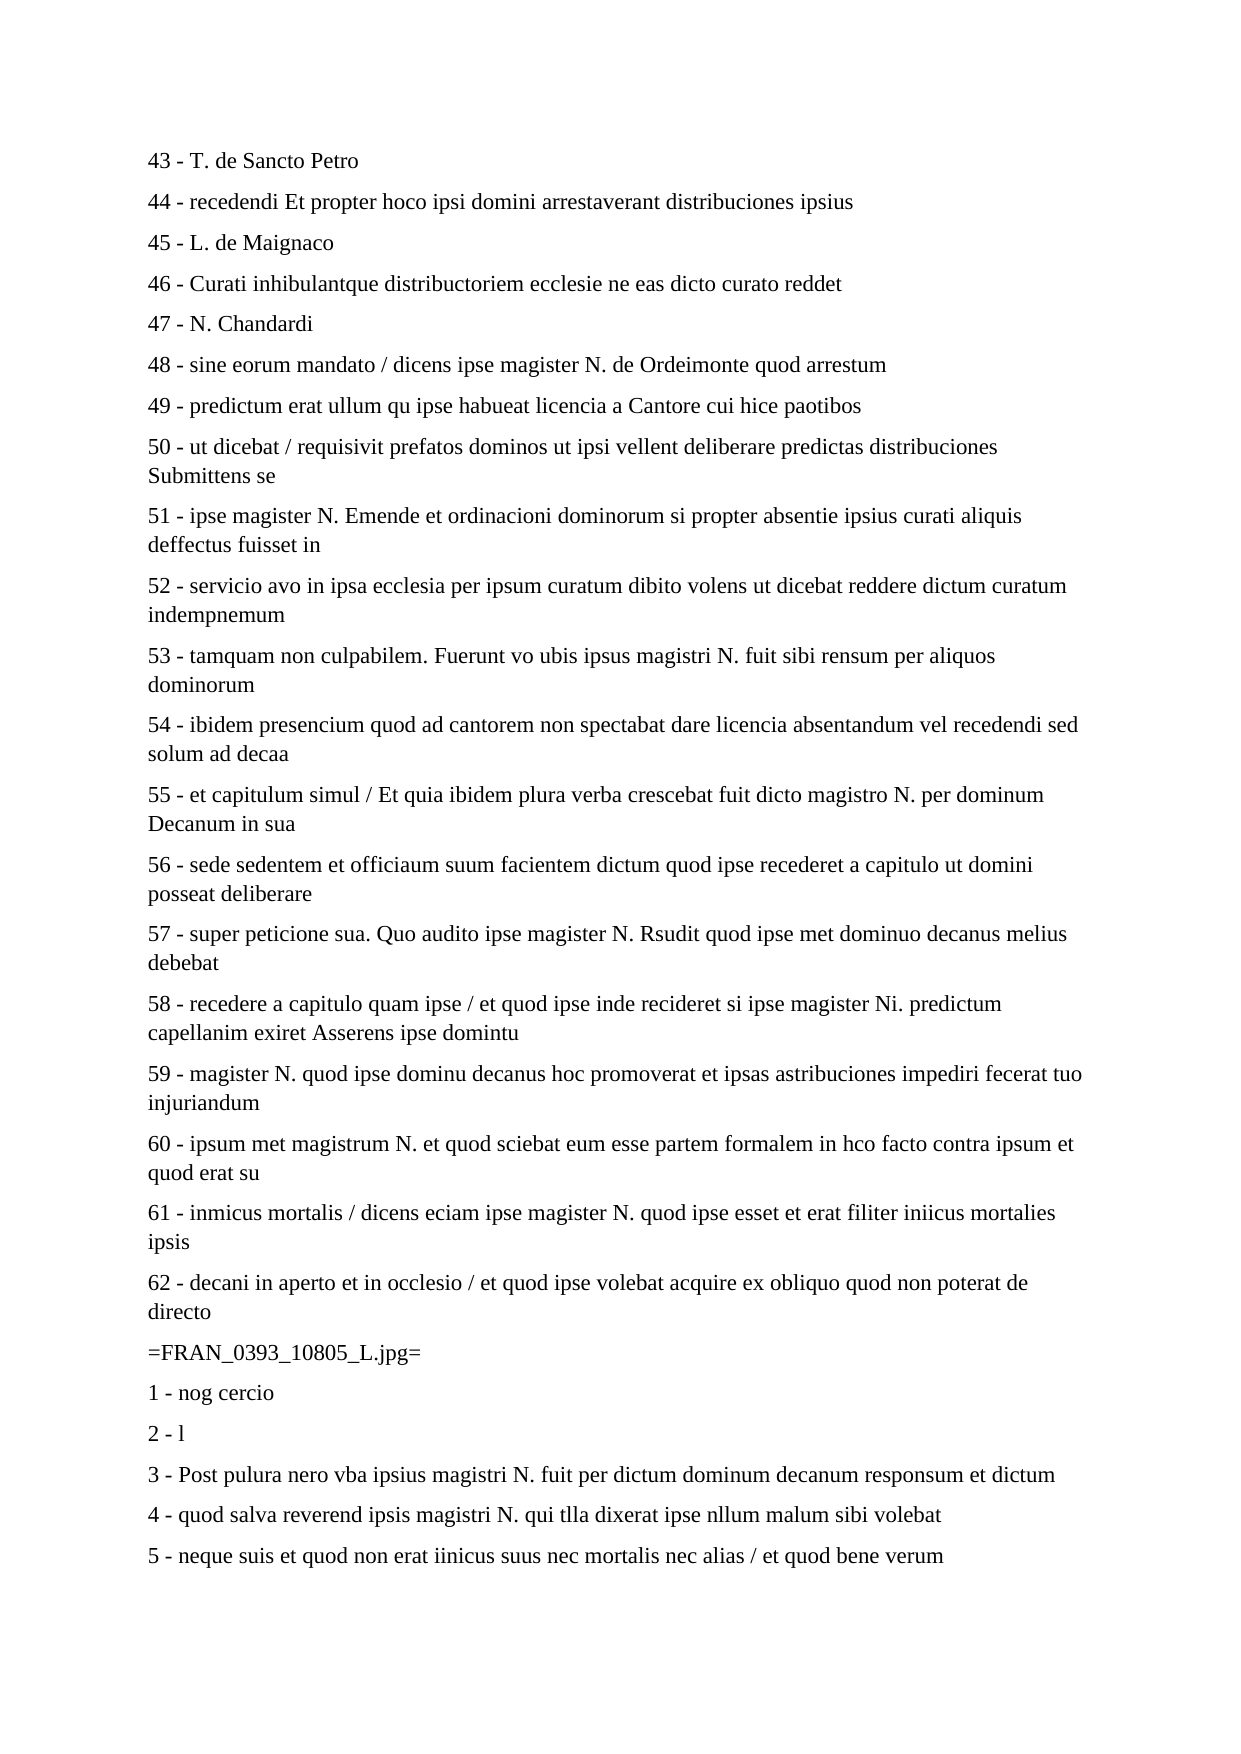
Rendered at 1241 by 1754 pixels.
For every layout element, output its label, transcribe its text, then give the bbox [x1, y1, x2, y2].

text 4 - quod salva reverend ipsis magistri N. qui tlla dixerat ipse nllum malum sibi volebat [148, 1502, 1093, 1528]
text 56 - sede sedentem et officiaum suum facientem dictum quod ipse recederet a capitulo ut domini posseat deliberare [148, 851, 1093, 906]
text 53 - tamquam non culpabilem. Fuerunt vo ubis ipsus magistri N. fuit sibi rensum per aliquos dominorum [148, 642, 1093, 697]
text 61 - inmicus mortalis / dicens eciam ipse magister N. quod ipse esset et erat filiter iniicus mortalies ipsis [148, 1199, 1093, 1254]
text 52 - servicio avo in ipsa ecclesia per ipsum curatum dibito volens ut dicebat reddere dictum curatum indempnemum [148, 572, 1093, 627]
text 1 - nog cercio [148, 1379, 1093, 1406]
text 47 - N. Chandardi [148, 311, 1093, 337]
text 59 - magister N. quod ipse dominu decanus hoc promoverat et ipsas astribuciones impediri fecerat tuo injuriandum [148, 1060, 1093, 1115]
text 62 - decani in aperto et in occlesio / et quod ipse volebat acquire ex obliquo quod non poterat de directo [148, 1269, 1093, 1324]
text 2 - l [148, 1420, 1093, 1446]
text 50 - ut dicebat / requisivit prefatos dominos ut ipsi vellent deliberare predictas distribuciones Submittens se [148, 433, 1093, 488]
text 43 - T. de Sancto Petro [148, 148, 1093, 174]
text 51 - ipse magister N. Emende et ordinacioni dominorum si propter absentie ipsius curati aliquis deffectus fuisset in [148, 502, 1093, 558]
text 55 - et capitulum simul / Et quia ibidem plura verba crescebat fuit dicto magistro N. per dominum Decanum in sua [148, 781, 1093, 836]
text 45 - L. de Maignaco [148, 229, 1093, 255]
text 54 - ibidem presencium quod ad cantorem non spectabat dare licencia absentandum vel recedendi sed solum ad decaa [148, 711, 1093, 767]
text 60 - ipsum met magistrum N. et quod sciebat eum esse partem formalem in hco facto contra ipsum et quod erat su [148, 1129, 1093, 1185]
text =FRAN_0393_10805_L.jpg= [148, 1339, 1093, 1365]
text 49 - predictum erat ullum qu ipse habueat licencia a Cantore cui hice paotibos [148, 392, 1093, 418]
text 46 - Curati inhibulantque distribuctoriem ecclesie ne eas dicto curato reddet [148, 270, 1093, 296]
text 5 - neque suis et quod non erat iinicus suus nec mortalis nec alias / et quod bene verum [148, 1542, 1093, 1569]
text 57 - super peticione sua. Quo audito ipse magister N. Rsudit quod ipse met dominuo decanus melius debebat [148, 921, 1093, 976]
text 44 - recedendi Et propter hoco ipsi domini arrestaverant distribuciones ipsius [148, 188, 1093, 215]
text 3 - Post pulura nero vba ipsius magistri N. fuit per dictum dominum decanum responsum et dictum [148, 1461, 1093, 1487]
text 48 - sine eorum mandato / dicens ipse magister N. de Ordeimonte quod arrestum [148, 351, 1093, 378]
text 58 - recedere a capitulo quam ipse / et quod ipse inde recideret si ipse magister Ni. predictum capellanim exiret Asserens ipse domintu [148, 990, 1093, 1046]
